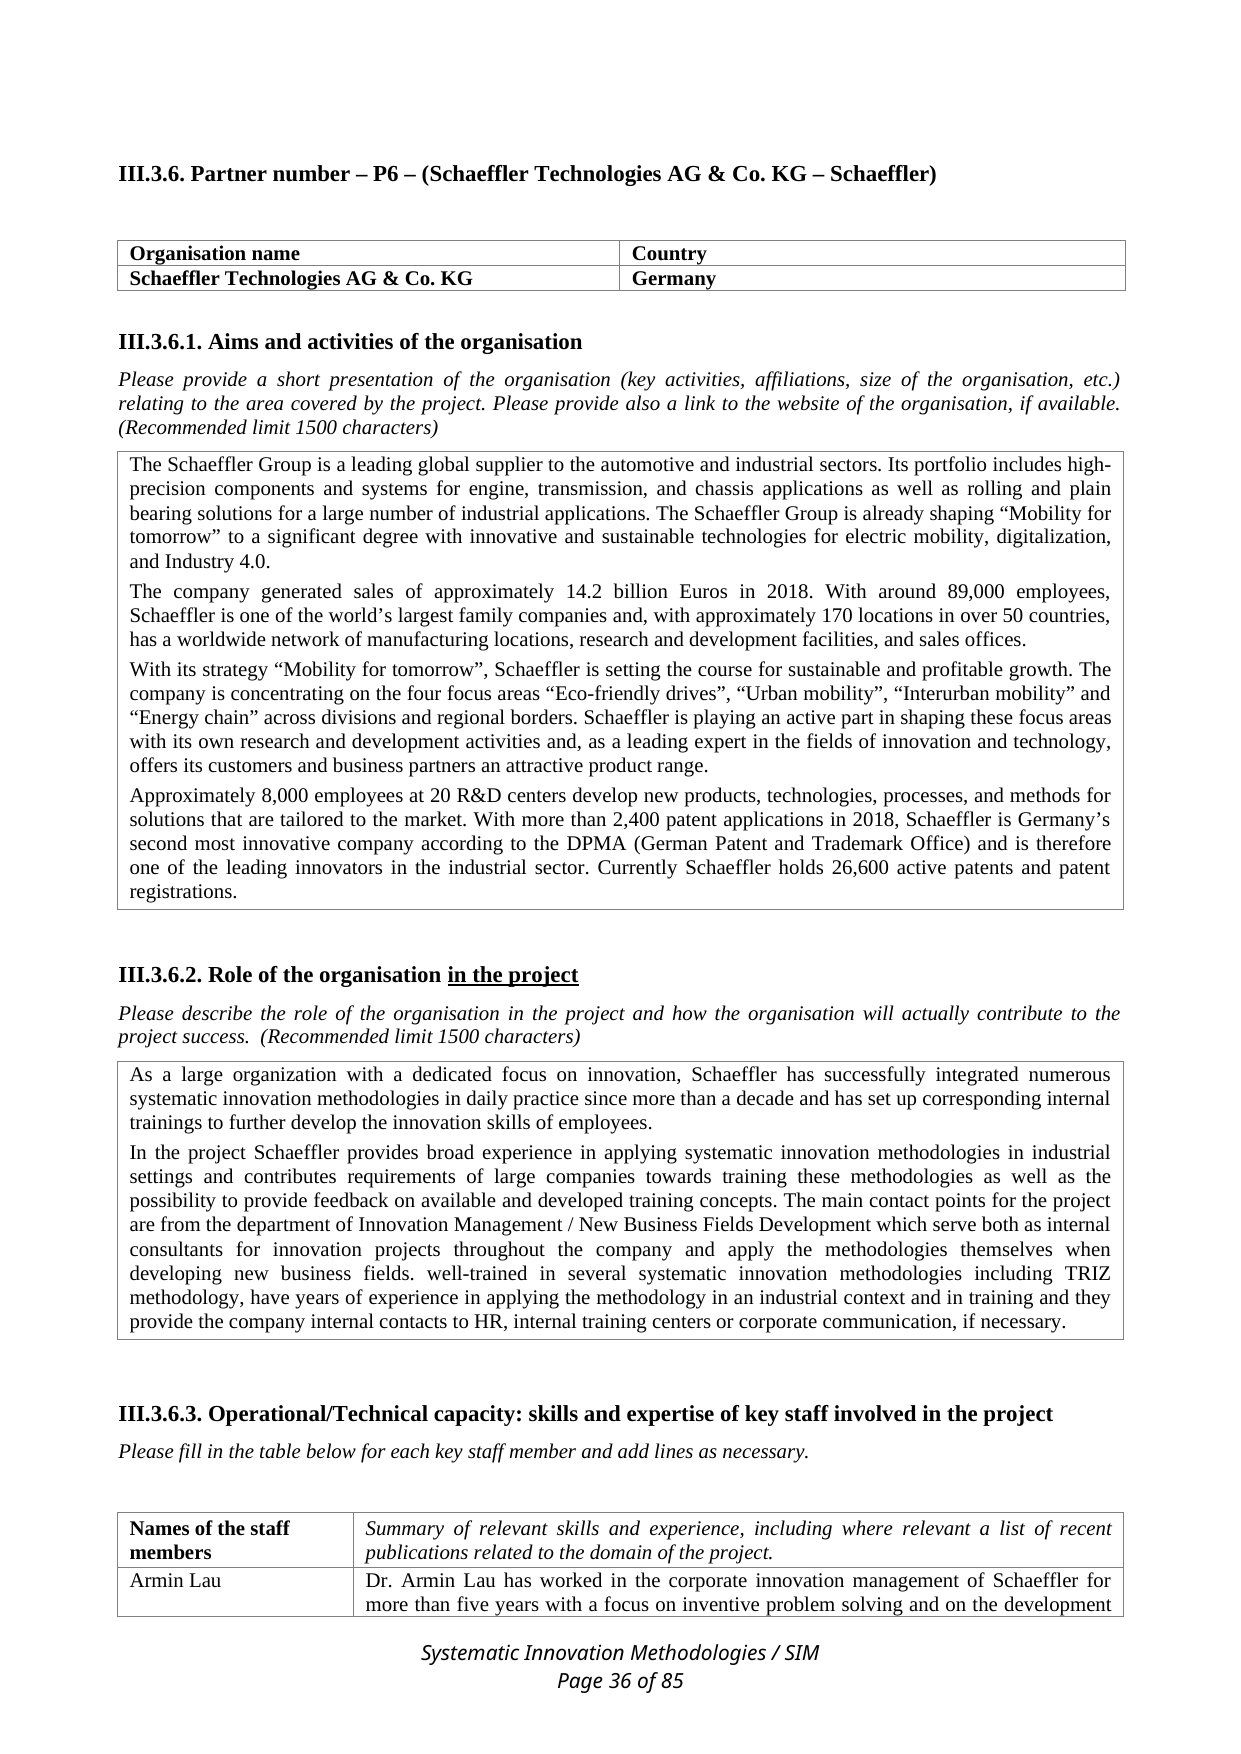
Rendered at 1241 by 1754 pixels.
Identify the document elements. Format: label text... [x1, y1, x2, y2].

text Please describe the role of the organisation in the project and how the organisation will actually contribute to the project success. (Recommended limit 1500 characters) [118, 1000, 1122, 1048]
table_header Names of the staff members [118, 1513, 353, 1567]
table_cell Dr. Armin Lau has worked in the corporate innovation management of Schaeffler for more than five years with a focus on inventive problem solving and on the development [354, 1568, 1123, 1616]
table_header Country [620, 241, 1125, 265]
table_header The Schaeffler Group is a leading global supplier to the automotive and industrial sectors. Its portfolio includes high-precision components and systems for engine, transmission, and chassis applications as well as rolling and plain bearing solutions for a large number of industrial applications. The Schaeffler Group is already shaping “Mobility for tomorrow” to a significant degree with innovative and sustainable technologies for electric mobility, digitalization, and Industry 4.0. The company generated sales of approximately 14.2 billion Euros in 2018. With around 89,000 employees, Schaeffler is one of the world’s largest family companies and, with approximately 170 locations in over 50 countries, has a worldwide network of manufacturing locations, research and development facilities, and sales offices. With its strategy “Mobility for tomorrow”, Schaeffler is setting the course for sustainable and profitable growth. The company is concentrating on the four focus areas “Eco-friendly drives”, “Urban mobility”, “Interurban mobility” and “Energy chain” across divisions and regional borders. Schaeffler is playing an active part in shaping these focus areas with its own research and development activities and, as a leading expert in the fields of innovation and technology, offers its customers and business partners an attractive product range. Approximately 8,000 employees at 20 R&D centers develop new products, technologies, processes, and methods for solutions that are tailored to the market. With more than 2,400 patent applications in 2018, Schaeffler is Germany’s second most innovative company according to the DPMA (German Patent and Trademark Office) and is therefore one of the leading innovators in the industrial sector. Currently Schaeffler holds 26,600 active patents and patent registrations. [118, 452, 1123, 909]
table_header Organisation name [118, 241, 619, 265]
text III.3.6.3. Operational/Technical capacity: skills and expertise of key staff involved in the project [118, 1400, 1122, 1427]
table_cell Armin Lau [118, 1568, 353, 1616]
text III.3.6.2. Role of the organisation in the project [118, 962, 1122, 988]
table_header Summary of relevant skills and experience, including where relevant a list of recent publications related to the domain of the project. [354, 1513, 1123, 1567]
table_cell Schaeffler Technologies AG & Co. KG [118, 266, 619, 290]
table_header As a large organization with a dedicated focus on innovation, Schaeffler has successfully integrated numerous systematic innovation methodologies in daily practice since more than a decade and has set up corresponding internal trainings to further develop the innovation skills of employees. In the project Schaeffler provides broad experience in applying systematic innovation methodologies in industrial settings and contributes requirements of large companies towards training these methodologies as well as the possibility to provide feedback on available and developed training concepts. The main contact points for the project are from the department of Innovation Management / New Business Fields Development which serve both as internal consultants for innovation projects throughout the company and apply the methodologies themselves when developing new business fields. well-trained in several systematic innovation methodologies including TRIZ methodology, have years of experience in applying the methodology in an industrial context and in training and they provide the company internal contacts to HR, internal training centers or corporate communication, if necessary. [118, 1062, 1123, 1339]
text III.3.6.1. Aims and activities of the organisation [118, 328, 1122, 354]
text Please provide a short presentation of the organisation (key activities, affiliations, size of the organisation, etc.) relating to the area covered by the project. Please provide also a link to the website of the organisation, if available. (Recommended limit 1500 characters) [118, 367, 1122, 439]
table_cell Germany [620, 266, 1125, 290]
subtitle III.3.6. Partner number – P6 – (Schaeffler Technologies AG & Co. KG – Schaeffler) [118, 160, 1122, 187]
text Please fill in the table below for each key staff member and add lines as necessary. [118, 1439, 1122, 1463]
